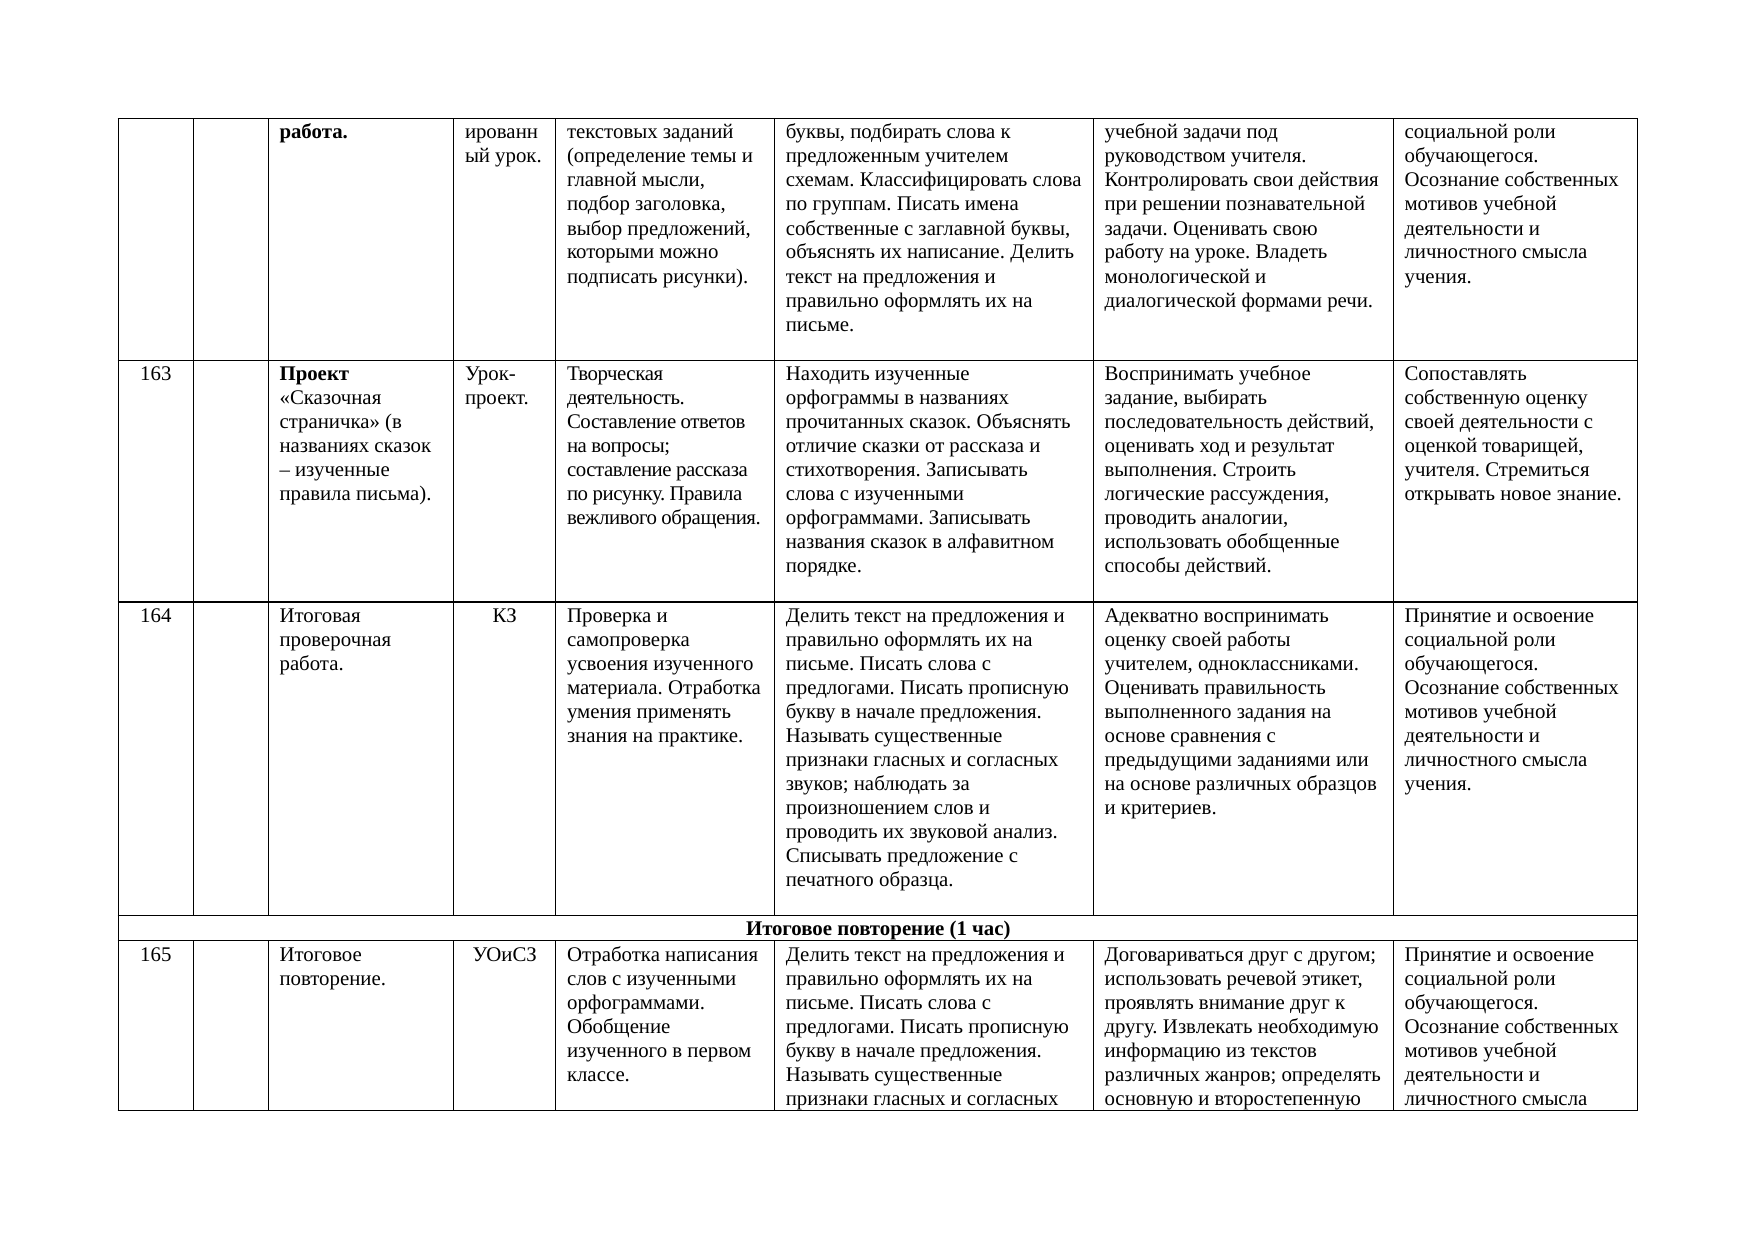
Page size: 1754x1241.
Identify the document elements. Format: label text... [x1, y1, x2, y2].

table_cell ированный урок. [454, 119, 555, 360]
table_cell Урок-проект. [454, 361, 555, 601]
table_cell учебной задачи под руководством учителя. Контролировать свои действия при решении познавательной задачи. Оценивать свою работу на уроке. Владеть монологической и диалогической формами речи. [1094, 119, 1393, 360]
table_cell Итоговое повторение. [269, 941, 453, 1110]
table_cell УОиСЗ [454, 941, 555, 1110]
table_cell 164 [119, 603, 193, 915]
table_cell 163 [119, 361, 193, 601]
table_cell Принятие и освоение социальной роли обучающегося. Осознание собственных мотивов учебной деятельности и личностного смысла учения. [1394, 603, 1637, 915]
table_cell Адекватно воспринимать оценку своей работы учителем, одноклассниками. Оценивать правильность выполненного задания на основе сравнения с предыдущими заданиями или на основе различных образцов и критериев. [1094, 603, 1393, 915]
table_cell текстовых заданий (определение темы и главной мысли, подбор заголовка, выбор предложений, которыми можно подписать рисунки). [556, 119, 774, 360]
table_cell работа. [269, 119, 453, 360]
table_cell Проверка и самопроверка усвоения изученного материала. Отработка умения применять знания на практике. [556, 603, 774, 915]
table_cell буквы, подбирать слова к предложенным учителем схемам. Классифицировать слова по группам. Писать имена собственные с заглавной буквы, объяснять их написание. Делить текст на предложения и правильно оформлять их на письме. [775, 119, 1093, 360]
table_cell [194, 941, 268, 1110]
table_cell Делить текст на предложения и правильно оформлять их на письме. Писать слова с предлогами. Писать прописную букву в начале предложения. Называть существенные признаки гласных и согласных звуков; наблюдать за произношением слов и проводить их звуковой анализ. Списывать предложение с печатного образца. [775, 603, 1093, 915]
table_cell Делить текст на предложения и правильно оформлять их на письме. Писать слова с предлогами. Писать прописную букву в начале предложения. Называть существенные признаки гласных и согласных [775, 941, 1093, 1110]
table_cell Сопоставлять собственную оценку своей деятельности с оценкой товарищей, учителя. Стремиться открывать новое знание. [1394, 361, 1637, 601]
table_cell Отработка написания слов с изученными орфограммами. Обобщение изученного в первом классе. [556, 941, 774, 1110]
table_cell [119, 119, 193, 360]
table_cell [194, 603, 268, 915]
table_cell 165 [119, 941, 193, 1110]
table_cell Принятие и освоение социальной роли обучающегося. Осознание собственных мотивов учебной деятельности и личностного смысла [1394, 941, 1637, 1110]
table_cell социальной роли обучающегося. Осознание собственных мотивов учебной деятельности и личностного смысла учения. [1394, 119, 1637, 360]
table_cell Договариваться друг с другом; использовать речевой этикет, проявлять внимание друг к другу. Извлекать необходимую информацию из текстов различных жанров; определять основную и второстепенную [1094, 941, 1393, 1110]
table_cell [194, 119, 268, 360]
table_cell Проект «Сказочная страничка» (в названиях сказок – изученные правила письма). [269, 361, 453, 601]
table_cell Творческая деятельность. Составление ответов на вопросы; составление рассказа по рисунку. Правила вежливого обращения. [556, 361, 774, 601]
table_cell [194, 361, 268, 601]
table_cell Воспринимать учебное задание, выбирать последовательность действий, оценивать ход и результат выполнения. Строить логические рассуждения, проводить аналогии, использовать обобщенные способы действий. [1094, 361, 1393, 601]
table_cell Итоговое повторение (1 час) [119, 916, 1637, 940]
table_cell КЗ [454, 603, 555, 915]
table_cell Итоговая проверочная работа. [269, 603, 453, 915]
table_cell Находить изученные орфограммы в названиях прочитанных сказок. Объяснять отличие сказки от рассказа и стихотворения. Записывать слова с изученными орфограммами. Записывать названия сказок в алфавитном порядке. [775, 361, 1093, 601]
